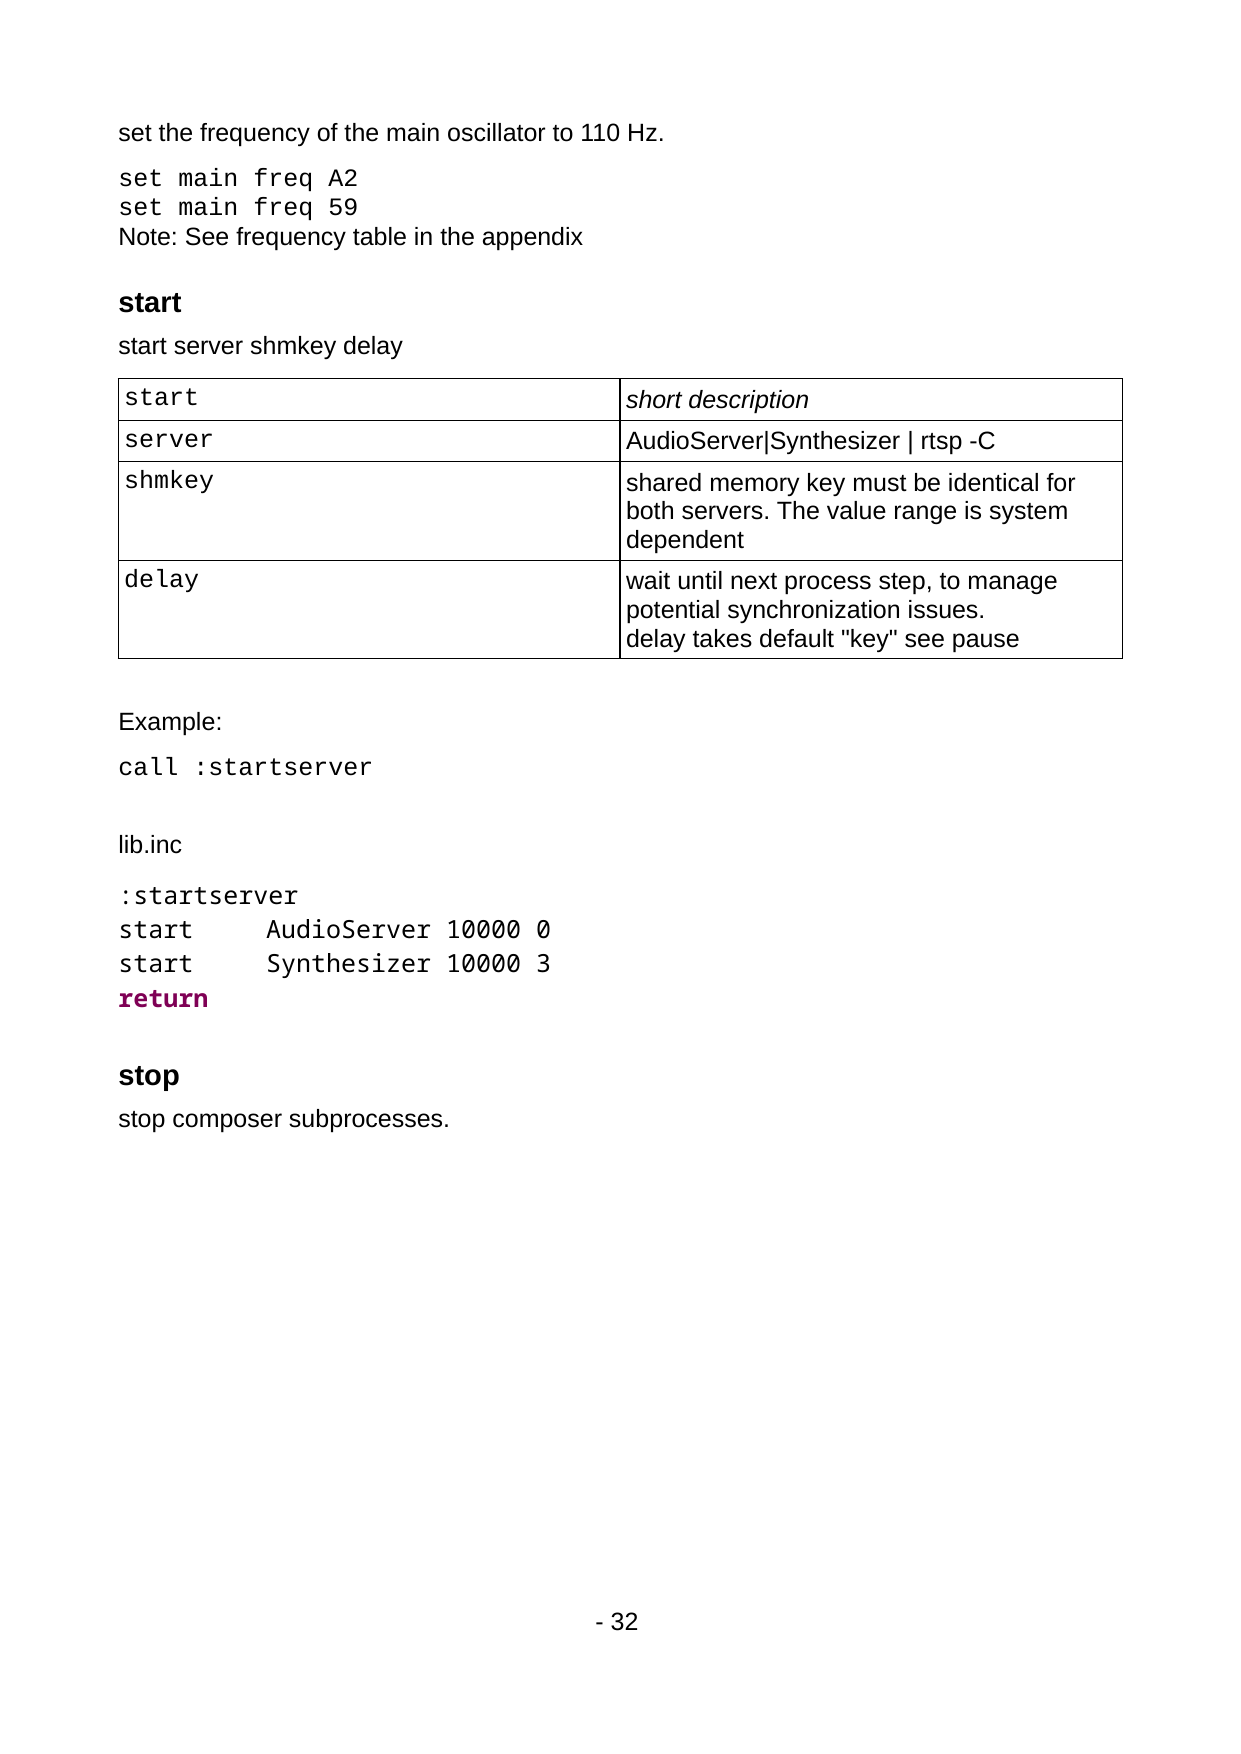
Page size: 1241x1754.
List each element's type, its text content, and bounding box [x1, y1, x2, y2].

text start Synthesizer 10000 3 [118, 946, 1122, 980]
text set the frequency of the main oscillator to 110 Hz. [118, 118, 1122, 147]
text start AudioServer 10000 0 [118, 912, 1122, 946]
table_header start [119, 379, 619, 419]
text start server shmkey delay [118, 331, 1122, 359]
table_cell delay [119, 561, 619, 658]
table_cell server [119, 421, 619, 461]
text set main freq 59 [118, 194, 1122, 222]
text lib.inc [118, 830, 1122, 859]
table_cell shared memory key must be identical for both servers. The value range is system dependent [621, 462, 1122, 559]
text set main freq A2 [118, 166, 1122, 194]
table_header short description [621, 379, 1122, 419]
text :startserver [118, 878, 1122, 912]
text stop composer subprocesses. [118, 1104, 1122, 1132]
table_cell wait until next process step, to manage potential synchronization issues. delay takes default "key" see pause [621, 561, 1122, 658]
text Example: [118, 707, 1122, 736]
table_cell shmkey [119, 462, 619, 559]
subtitle start [118, 284, 1122, 318]
text return [118, 980, 1122, 1014]
text call :startserver [118, 754, 1122, 783]
text Note: See frequency table in the appendix [118, 222, 1122, 251]
subtitle stop [118, 1058, 1122, 1091]
table_cell AudioServer|Synthesizer | rtsp -C [621, 421, 1122, 461]
